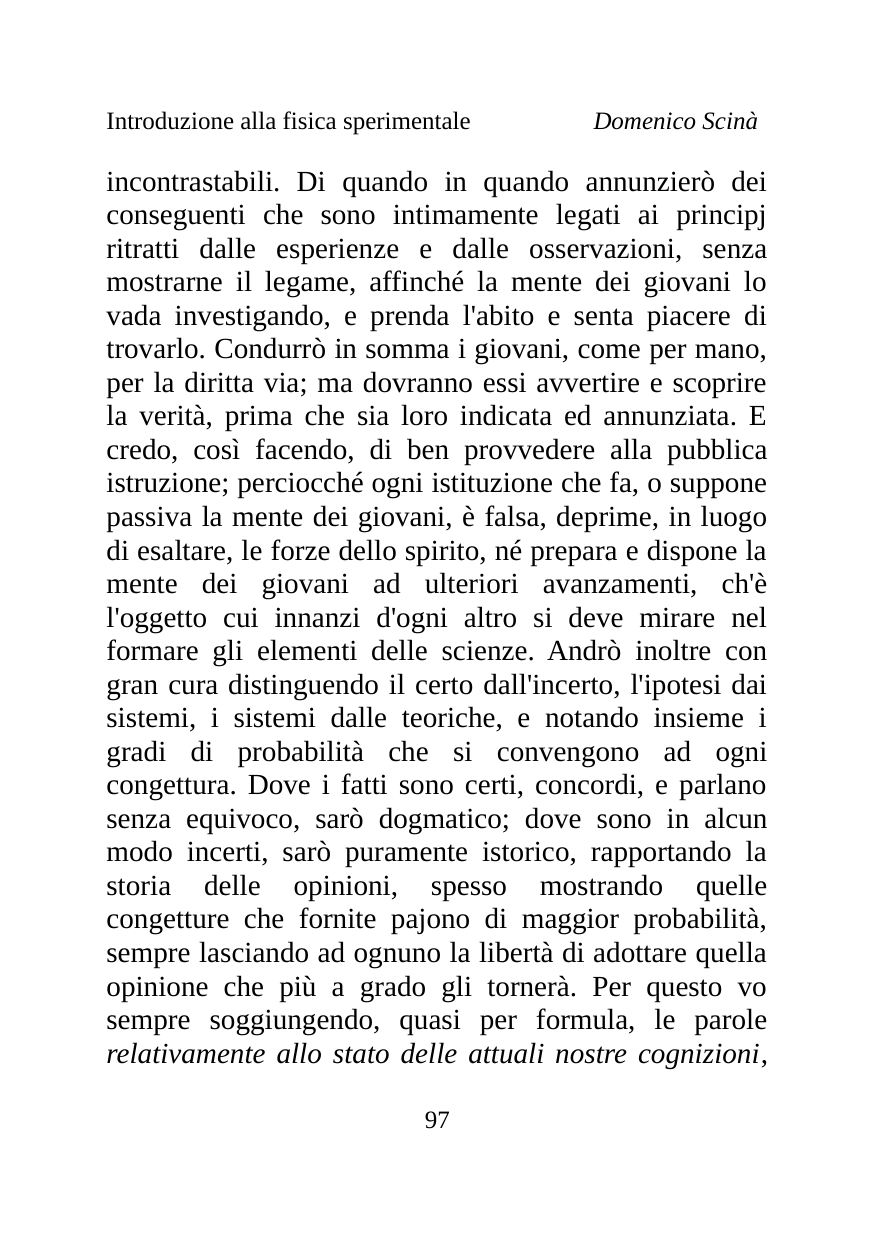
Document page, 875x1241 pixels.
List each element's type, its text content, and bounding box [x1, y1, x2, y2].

text incontrastabili. Di quando in quando annunzierò dei conseguenti che sono intimamente legati ai principj ritratti dalle esperienze e dalle osservazioni, senza mostrarne il legame, affinché la mente dei giovani lo vada investigando, e prenda l'abito e senta piacere di trovarlo. Condurrò in somma i giovani, come per mano, per la diritta via; ma dovranno essi avvertire e scoprire la verità, prima che sia loro indicata ed annunziata. E credo, così facendo, di ben provvedere alla pubblica istruzione; perciocché ogni istituzione che fa, o suppone passiva la mente dei giovani, è falsa, deprime, in luogo di esaltare, le forze dello spirito, né prepara e dispone la mente dei giovani ad ulteriori avanzamenti, ch'è l'oggetto cui innanzi d'ogni altro si deve mirare nel formare gli elementi delle scienze. Andrò inoltre con gran cura distinguendo il certo dall'incerto, l'ipotesi dai sistemi, i sistemi dalle teoriche, e notando insieme i gradi di probabilità che si convengono ad ogni congettura. Dove i fatti sono certi, concordi, e parlano senza equivoco, sarò dogmatico; dove sono in alcun modo incerti, sarò puramente istorico, rapportando la storia delle opinioni, spesso mostrando quelle congetture che fornite pajono di maggior probabilità, sempre lasciando ad ognuno la libertà di adottare quella opinione che più a grado gli tornerà. Per questo vo sempre soggiungendo, quasi per formula, le parole relativamente allo stato delle attuali nostre cognizioni, [106, 164, 768, 1069]
